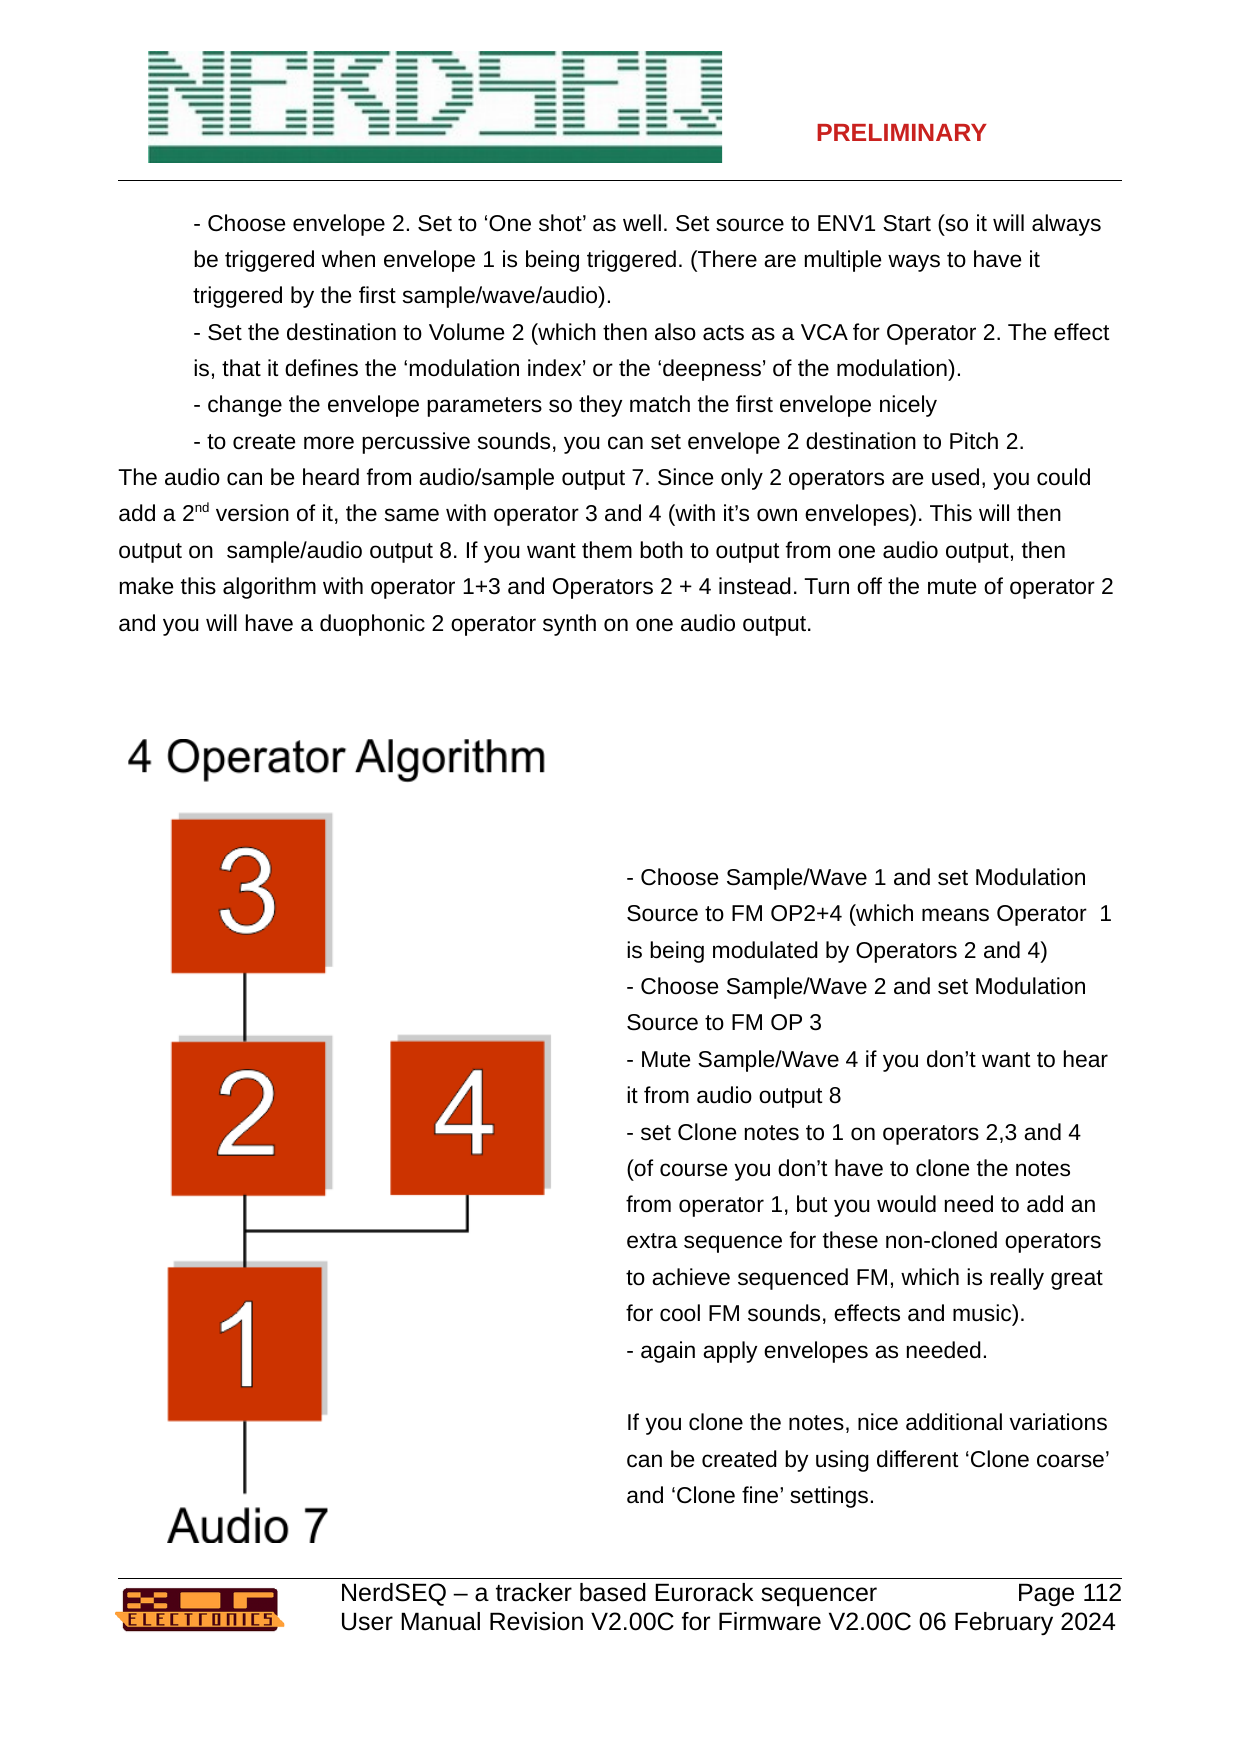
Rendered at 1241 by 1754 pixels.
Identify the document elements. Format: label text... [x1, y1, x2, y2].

picture [148, 51, 723, 163]
text - to create more percussive sounds, you can set envelope 2 destination to Pitch 2. [193, 428, 1122, 454]
text (of course you don’t have to clone the notes from operator 1, but you would need to add an extra sequence for these non-cloned operators to achieve sequenced FM, which is really great for cool FM sounds, effects and music). [552, 1155, 1122, 1327]
text - again apply envelopes as needed. [552, 1337, 1122, 1363]
picture [115, 1584, 285, 1634]
text - Choose Sample/Wave 1 and set Modulation Source to FM OP2+4 (which means Operator 1 is being modulated by Operators 2 and 4) [552, 864, 1122, 963]
text The audio can be heard from audio/sample output 7. Since only 2 operators are used, you could add a 2nd version of it, the same with operator 3 and 4 (with it’s own envelopes). This will then output on sample/audio output 8. If you want them both to output from one audio output, then make this algorithm with operator 1+3 and Operators 2 + 4 instead. Turn off the mute of operator 2 and you will have a duophonic 2 operator synth on one audio output. [118, 464, 1122, 636]
text - change the envelope parameters so they match the first envelope nicely [193, 391, 1122, 418]
picture [128, 739, 552, 1543]
text - Choose envelope 2. Set to ‘One shot’ as well. Set source to ENV1 Start (so it will always be triggered when envelope 1 is being triggered. (There are multiple ways to have it triggered by the first sample/wave/audio). [193, 209, 1122, 309]
text - Choose Sample/Wave 2 and set Modulation Source to FM OP 3 [552, 973, 1122, 1036]
text - Mute Sample/Wave 4 if you don’t want to hear it from audio output 8 [552, 1046, 1122, 1108]
text - set Clone notes to 1 on operators 2,3 and 4 [552, 1118, 1122, 1145]
text If you clone the notes, nice additional variations can be created by using different ‘Clone coarse’ and ‘Clone fine’ settings. [552, 1409, 1122, 1508]
text - Set the destination to Volume 2 (which then also acts as a VCA for Operator 2. The effect is, that it defines the ‘modulation index’ or the ‘deepness’ of the modulation). [193, 319, 1122, 381]
